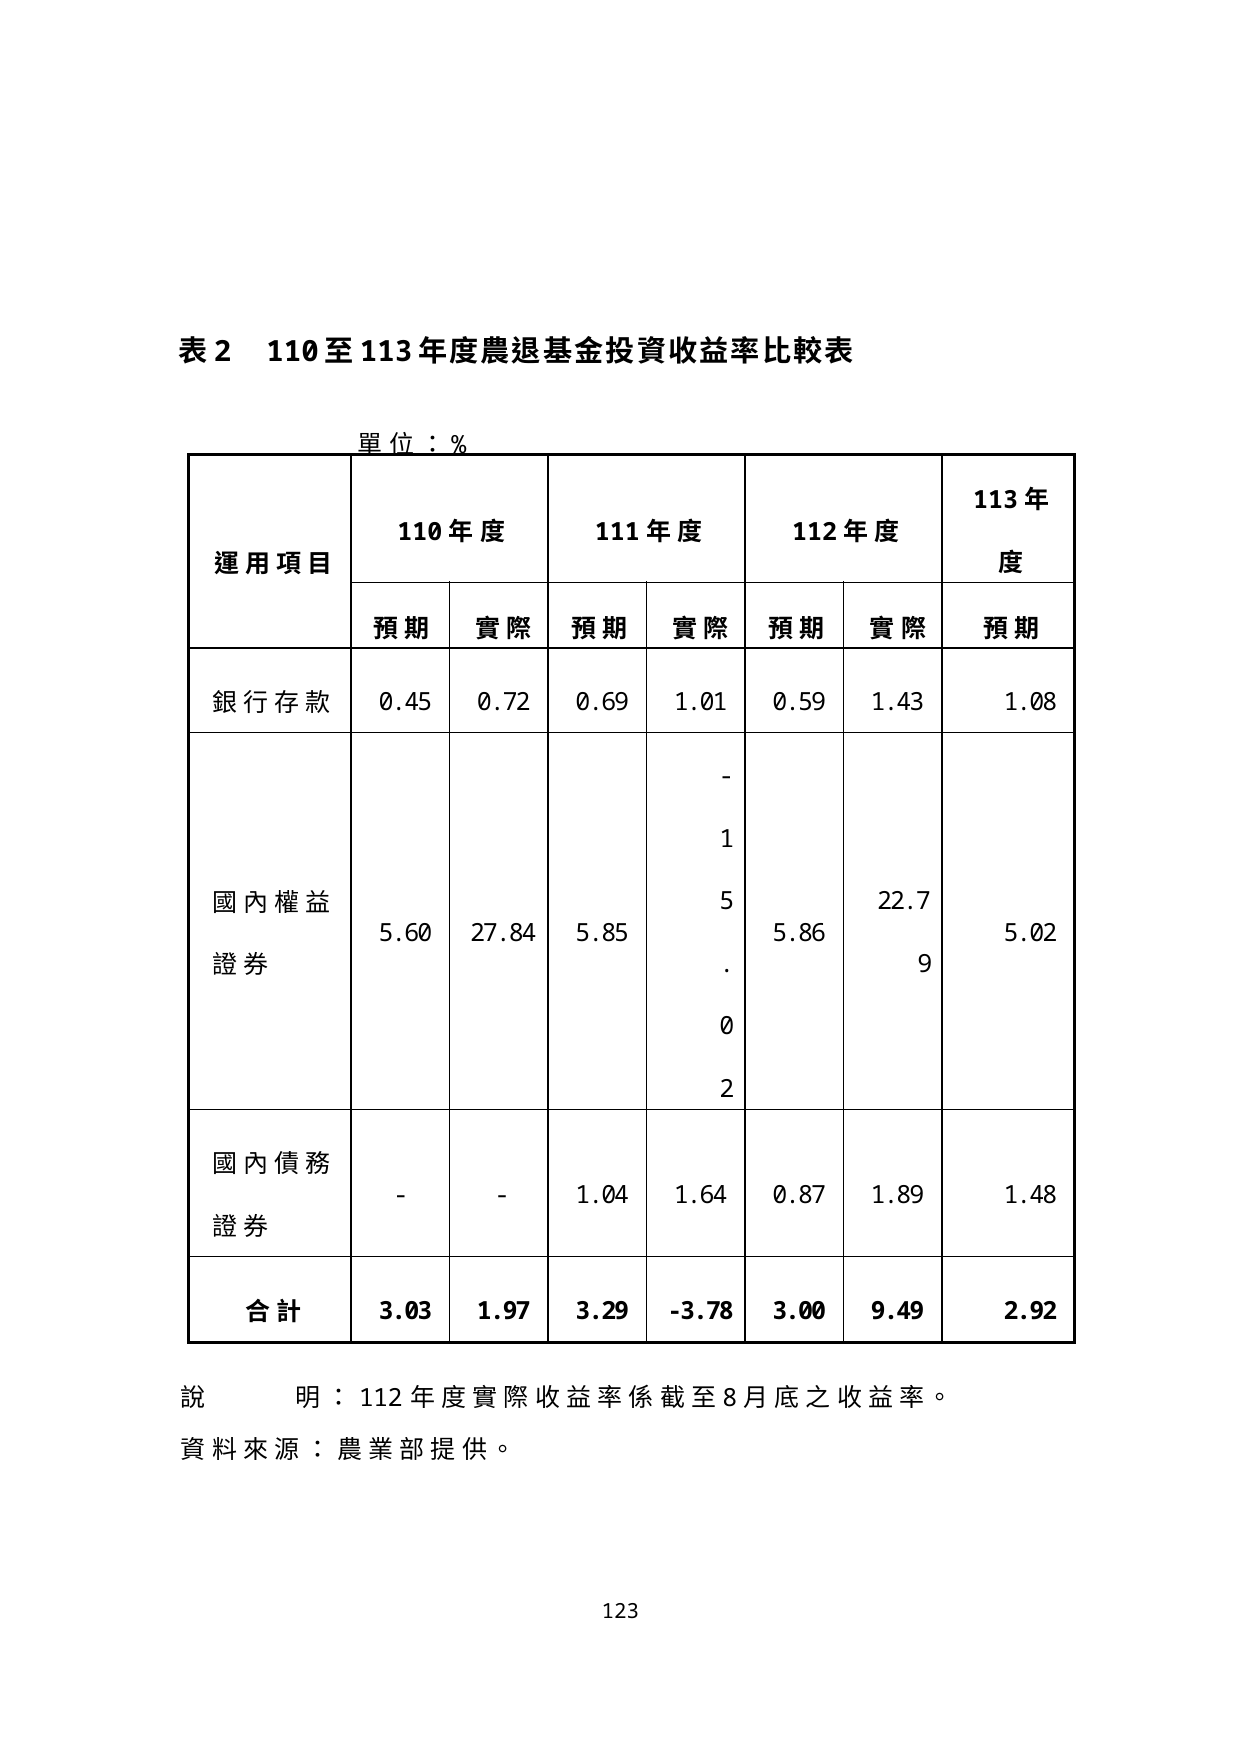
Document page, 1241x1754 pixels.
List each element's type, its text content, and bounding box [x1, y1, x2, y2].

text 說 明：112年度實際收益率係截至8月底之收益率。 [177, 1344, 1063, 1406]
table_cell 0.59 [746, 649, 843, 732]
table_cell 預期 [352, 583, 449, 647]
table_cell 銀行存款 [190, 649, 350, 732]
table_cell 5.02 [943, 733, 1073, 1108]
table_header 113年度 [943, 456, 1073, 581]
table_cell 國內權益證券 [190, 733, 350, 1108]
table_cell 5.86 [746, 733, 843, 1108]
table_cell 國內債務證券 [190, 1110, 350, 1256]
table_cell 22.79 [844, 733, 941, 1108]
table_cell 27.84 [450, 733, 547, 1108]
table_cell -15.02 [647, 733, 744, 1108]
table_cell 合計 [190, 1257, 350, 1341]
table_cell 預期 [549, 583, 646, 647]
table_cell 1.97 [450, 1257, 547, 1341]
text 表2 110至113年度農退基金投資收益率比較表 單位：% [177, 266, 1063, 453]
table_cell 1.08 [943, 649, 1073, 732]
table_cell 1.48 [943, 1110, 1073, 1256]
table_cell 1.04 [549, 1110, 646, 1256]
table_cell 0.72 [450, 649, 547, 732]
table_cell 實際 [844, 583, 941, 647]
table_cell 1.89 [844, 1110, 941, 1256]
table_cell 預期 [746, 583, 843, 647]
table_cell 1.01 [647, 649, 744, 732]
table_cell - [352, 1110, 449, 1256]
table_cell 2.92 [943, 1257, 1073, 1341]
table_cell 實際 [647, 583, 744, 647]
table_header 112年度 [746, 456, 941, 581]
table_cell 1.64 [647, 1110, 744, 1256]
table_cell 5.60 [352, 733, 449, 1108]
table_cell 3.29 [549, 1257, 646, 1341]
table_cell 5.85 [549, 733, 646, 1108]
table_cell 0.45 [352, 649, 449, 732]
table_cell 1.43 [844, 649, 941, 732]
table_cell - [450, 1110, 547, 1256]
table_cell 3.00 [746, 1257, 843, 1341]
table_header 110年度 [352, 456, 547, 581]
table_cell 實際 [450, 583, 547, 647]
table_header 運用項目 [190, 456, 350, 647]
table_cell 0.87 [746, 1110, 843, 1256]
table_cell -3.78 [647, 1257, 744, 1341]
table_cell 0.69 [549, 649, 646, 732]
table_header 111年度 [549, 456, 744, 581]
table_cell 預期 [943, 583, 1073, 647]
text 資料來源：農業部提供。 [177, 1406, 1063, 1469]
table_cell 3.03 [352, 1257, 449, 1341]
table_cell 9.49 [844, 1257, 941, 1341]
